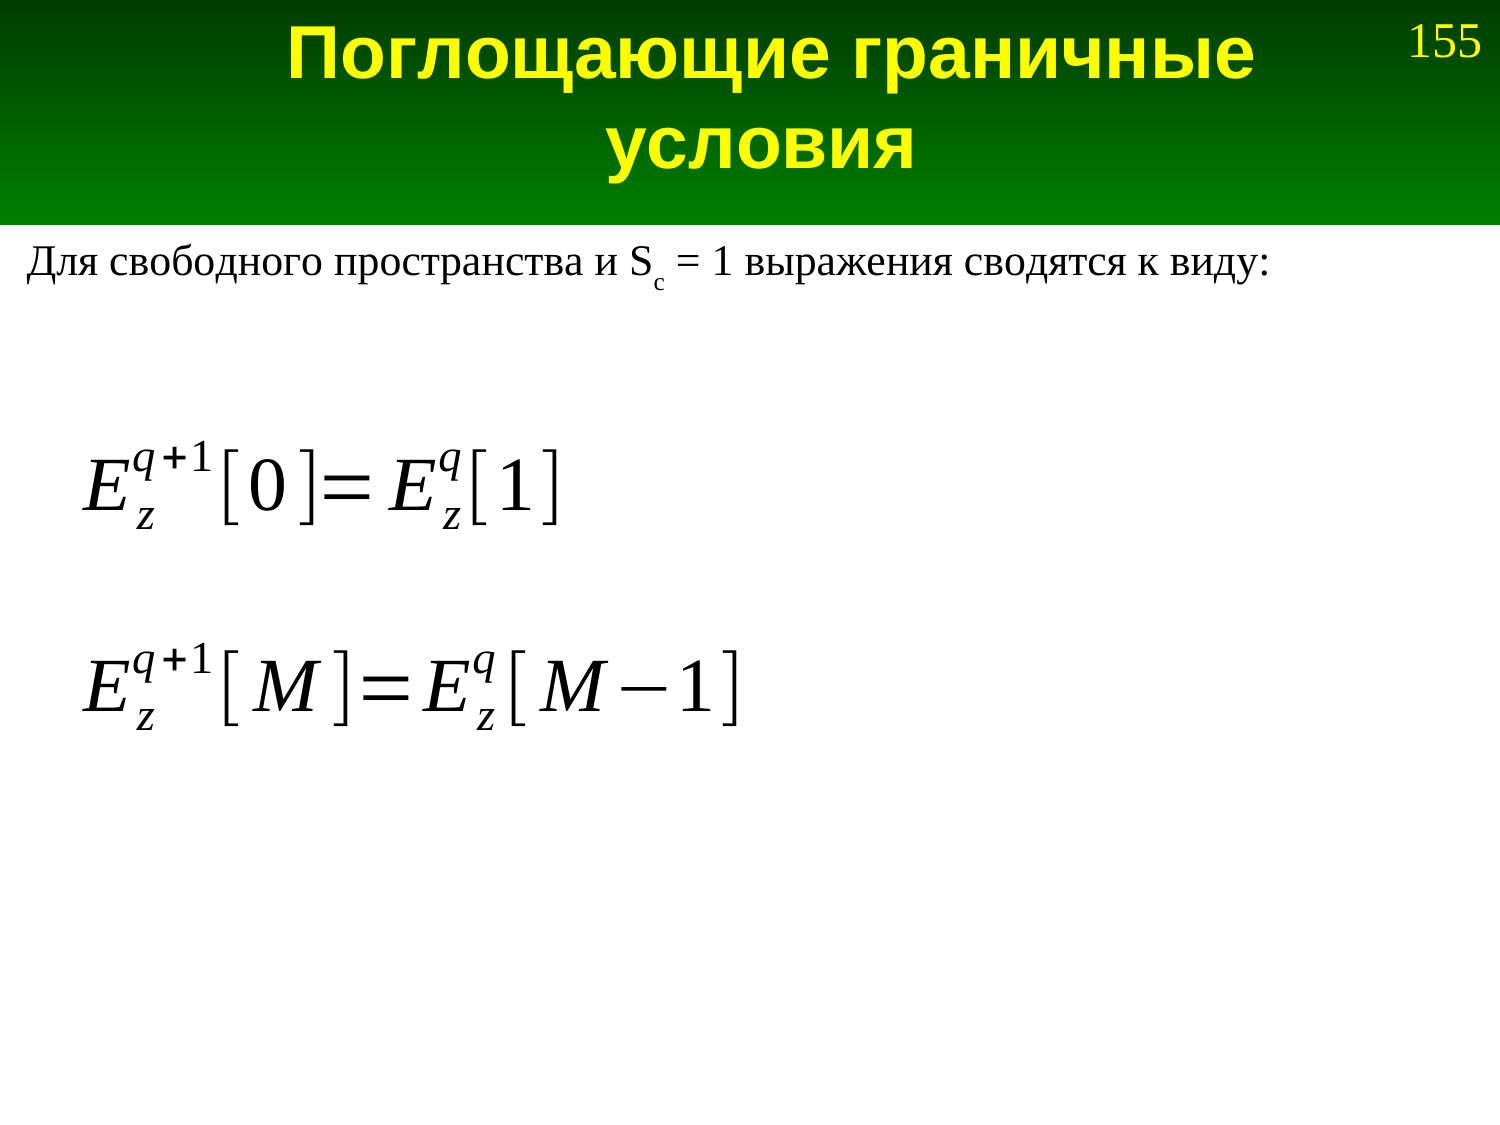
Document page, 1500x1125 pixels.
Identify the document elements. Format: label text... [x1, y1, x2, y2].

title Поглощающие граничные условия [123, 0, 1399, 192]
text_box Для свободного пространства и Sc = 1 выражения сводятся к виду: [11, 224, 1381, 303]
chart [59, 428, 762, 740]
